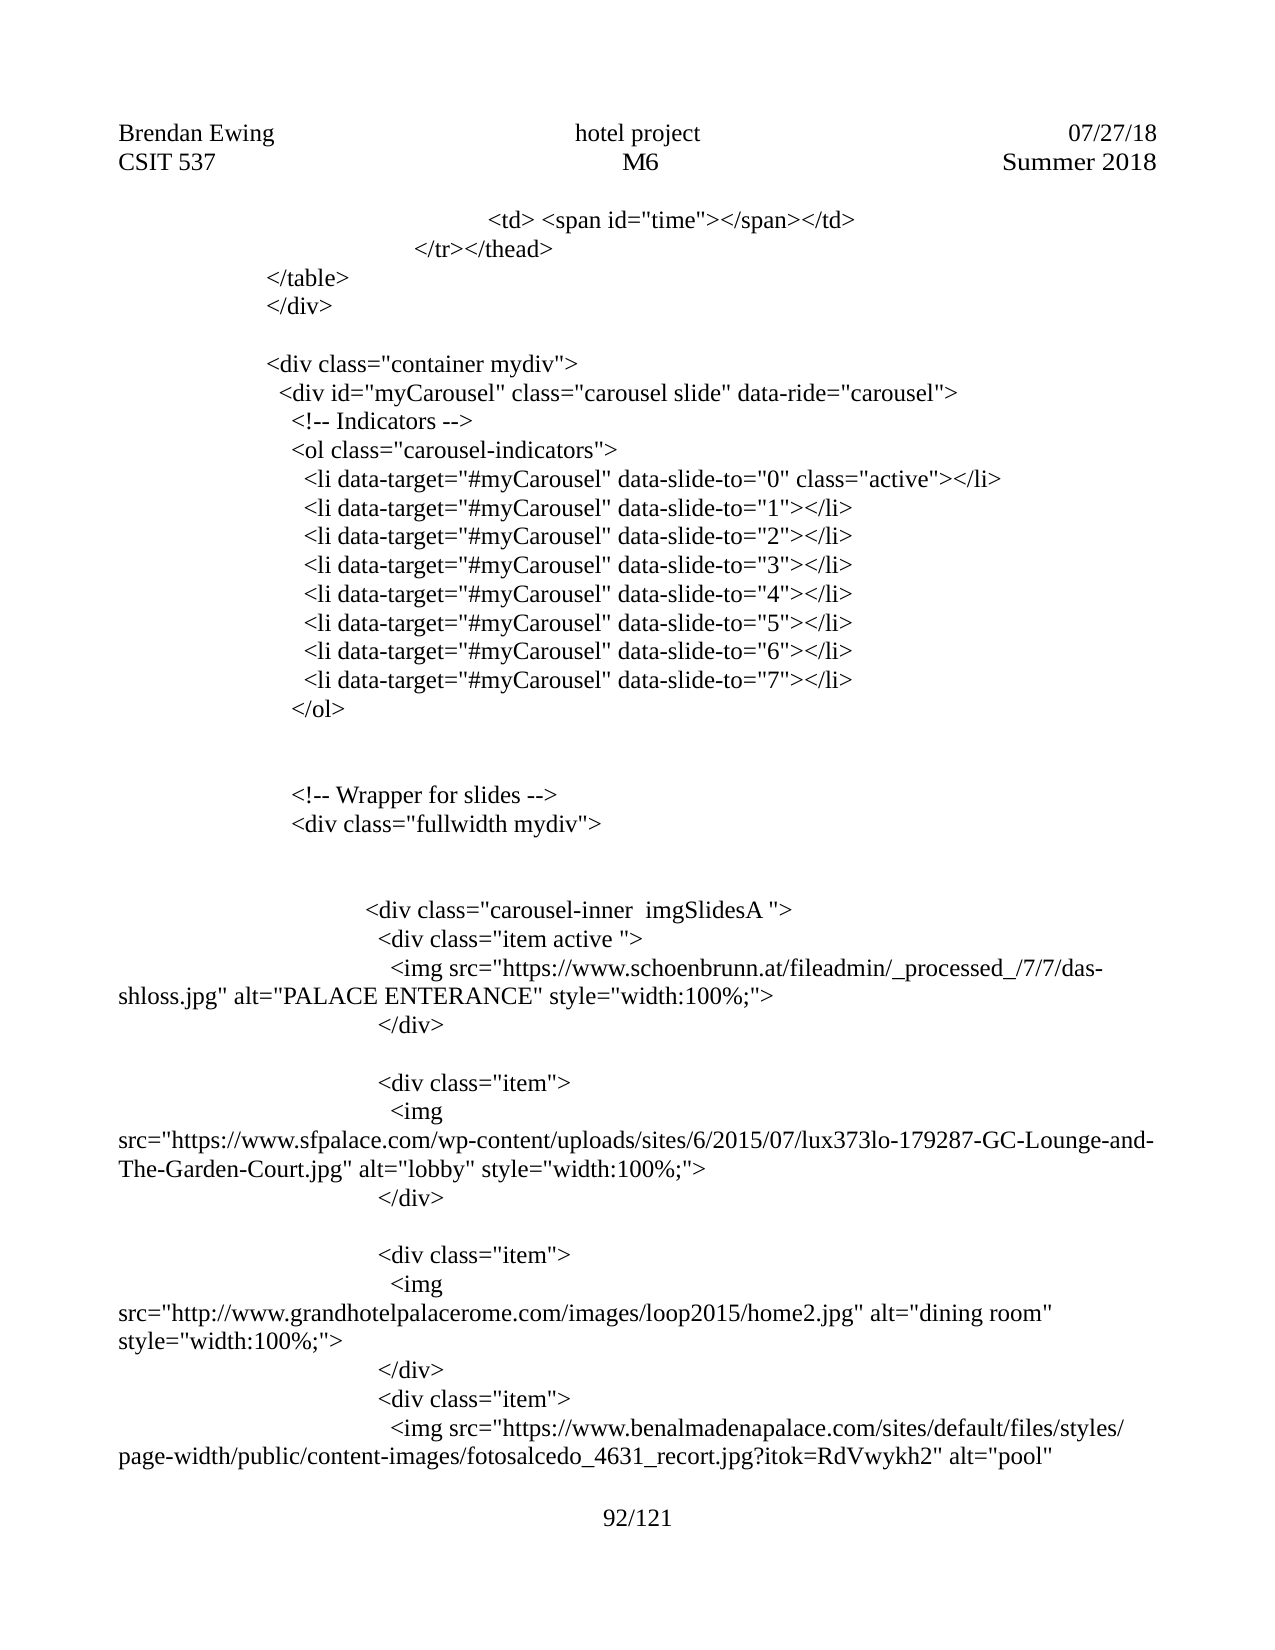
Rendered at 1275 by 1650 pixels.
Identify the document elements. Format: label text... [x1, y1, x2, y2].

text <div class="item"> [118, 1384, 1157, 1413]
text </div> [118, 291, 1157, 320]
text <td> <span id="time"></span></td> [118, 205, 1157, 234]
text <div class="item"> [118, 1240, 1157, 1269]
text <li data-target="#myCarousel" data-slide-to="2"></li> [118, 521, 1157, 550]
text </div> [118, 1355, 1157, 1384]
text </ol> [118, 694, 1157, 723]
text <li data-target="#myCarousel" data-slide-to="3"></li> [118, 550, 1157, 579]
text <!-- Indicators --> [118, 406, 1157, 435]
text </div> [118, 1183, 1157, 1211]
text <div class="item"> [118, 1068, 1157, 1096]
text <li data-target="#myCarousel" data-slide-to="7"></li> [118, 665, 1157, 694]
text </tr></thead> [118, 234, 1157, 263]
text <li data-target="#myCarousel" data-slide-to="6"></li> [118, 636, 1157, 665]
text <ol class="carousel-indicators"> [118, 435, 1157, 464]
text <!-- Wrapper for slides --> [118, 780, 1157, 809]
text <li data-target="#myCarousel" data-slide-to="4"></li> [118, 579, 1157, 608]
text <div class="item active "> [118, 924, 1157, 953]
text </div> [118, 1010, 1157, 1039]
text <div class="container mydiv"> [118, 349, 1157, 378]
text <img src="https://www.sfpalace.com/wp-content/uploads/sites/6/2015/07/lux373lo-179287-GC-Lounge-and-The-Garden-Court.jpg" alt="lobby" style="width:100%;"> [118, 1096, 1157, 1183]
text </table> [118, 263, 1157, 291]
text <li data-target="#myCarousel" data-slide-to="0" class="active"></li> [118, 464, 1157, 493]
text <img src="https://www.schoenbrunn.at/fileadmin/_processed_/7/7/das-shloss.jpg" alt="PALACE ENTERANCE" style="width:100%;"> [118, 953, 1157, 1010]
text <div class="carousel-inner imgSlidesA "> [118, 895, 1157, 924]
text <div class="fullwidth mydiv"> [118, 809, 1157, 838]
text <li data-target="#myCarousel" data-slide-to="5"></li> [118, 608, 1157, 636]
text <div id="myCarousel" class="carousel slide" data-ride="carousel"> [118, 378, 1157, 406]
text <img src="http://www.grandhotelpalacerome.com/images/loop2015/home2.jpg" alt="dining room" style="width:100%;"> [118, 1269, 1157, 1355]
text <li data-target="#myCarousel" data-slide-to="1"></li> [118, 493, 1157, 521]
text <img src="https://www.benalmadenapalace.com/sites/default/files/styles/page-width/public/content-images/fotosalcedo_4631_recort.jpg?itok=RdVwykh2" alt="pool" [118, 1413, 1157, 1470]
